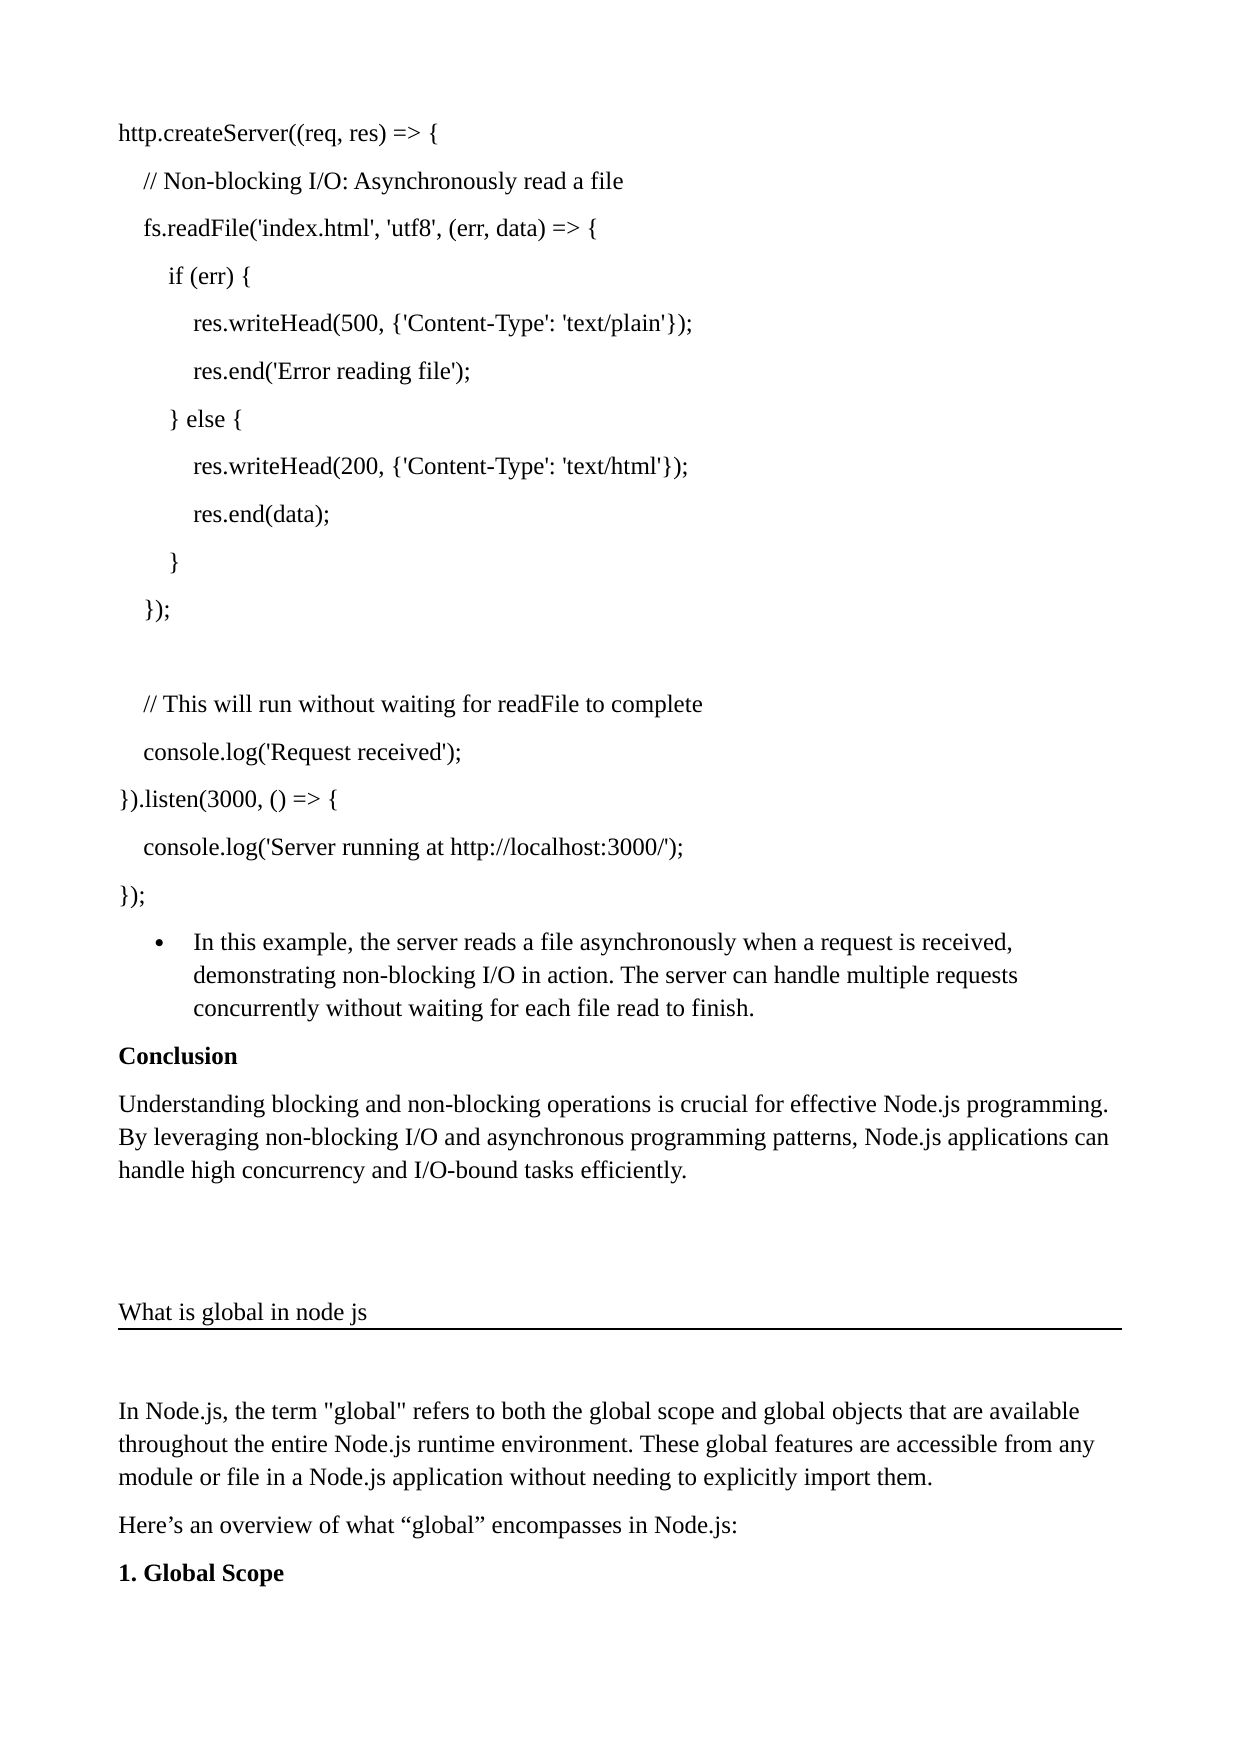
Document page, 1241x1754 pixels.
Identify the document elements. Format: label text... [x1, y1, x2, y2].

text http.createServer((req, res) => { [118, 118, 1122, 147]
text In Node.js, the term "global" refers to both the global scope and global objects that are available throughout the entire Node.js runtime environment. These global features are accessible from any module or file in a Node.js application without needing to explicitly import them. [118, 1396, 1122, 1491]
text }); [118, 594, 1122, 623]
text } [118, 547, 1122, 575]
text } else { [118, 404, 1122, 432]
text Conclusion [118, 1041, 1122, 1070]
text console.log('Request received'); [118, 737, 1122, 766]
text fs.readFile('index.html', 'utf8', (err, data) => { [118, 213, 1122, 242]
list In this example, the server reads a file asynchronously when a request is received, demonstrating non-blocking I/O in action. The server can handle multiple requests concurrently without waiting for each file read to finish. [156, 927, 1122, 1022]
text Here’s an overview of what “global” encompasses in Node.js: [118, 1510, 1122, 1539]
text 1. Global Scope [118, 1558, 1122, 1586]
text if (err) { [118, 261, 1122, 290]
text // This will run without waiting for readFile to complete [118, 689, 1122, 718]
text res.end('Error reading file'); [118, 356, 1122, 385]
text What is global in node js [118, 1297, 1122, 1328]
text res.end(data); [118, 499, 1122, 528]
text // Non-blocking I/O: Asynchronously read a file [118, 166, 1122, 194]
text }).listen(3000, () => { [118, 784, 1122, 813]
text res.writeHead(500, {'Content-Type': 'text/plain'}); [118, 308, 1122, 337]
text }); [118, 880, 1122, 908]
text console.log('Server running at http://localhost:3000/'); [118, 832, 1122, 861]
text res.writeHead(200, {'Content-Type': 'text/html'}); [118, 451, 1122, 480]
text Understanding blocking and non-blocking operations is crucial for effective Node.js programming. By leveraging non-blocking I/O and asynchronous programming patterns, Node.js applications can handle high concurrency and I/O-bound tasks efficiently. [118, 1089, 1122, 1183]
